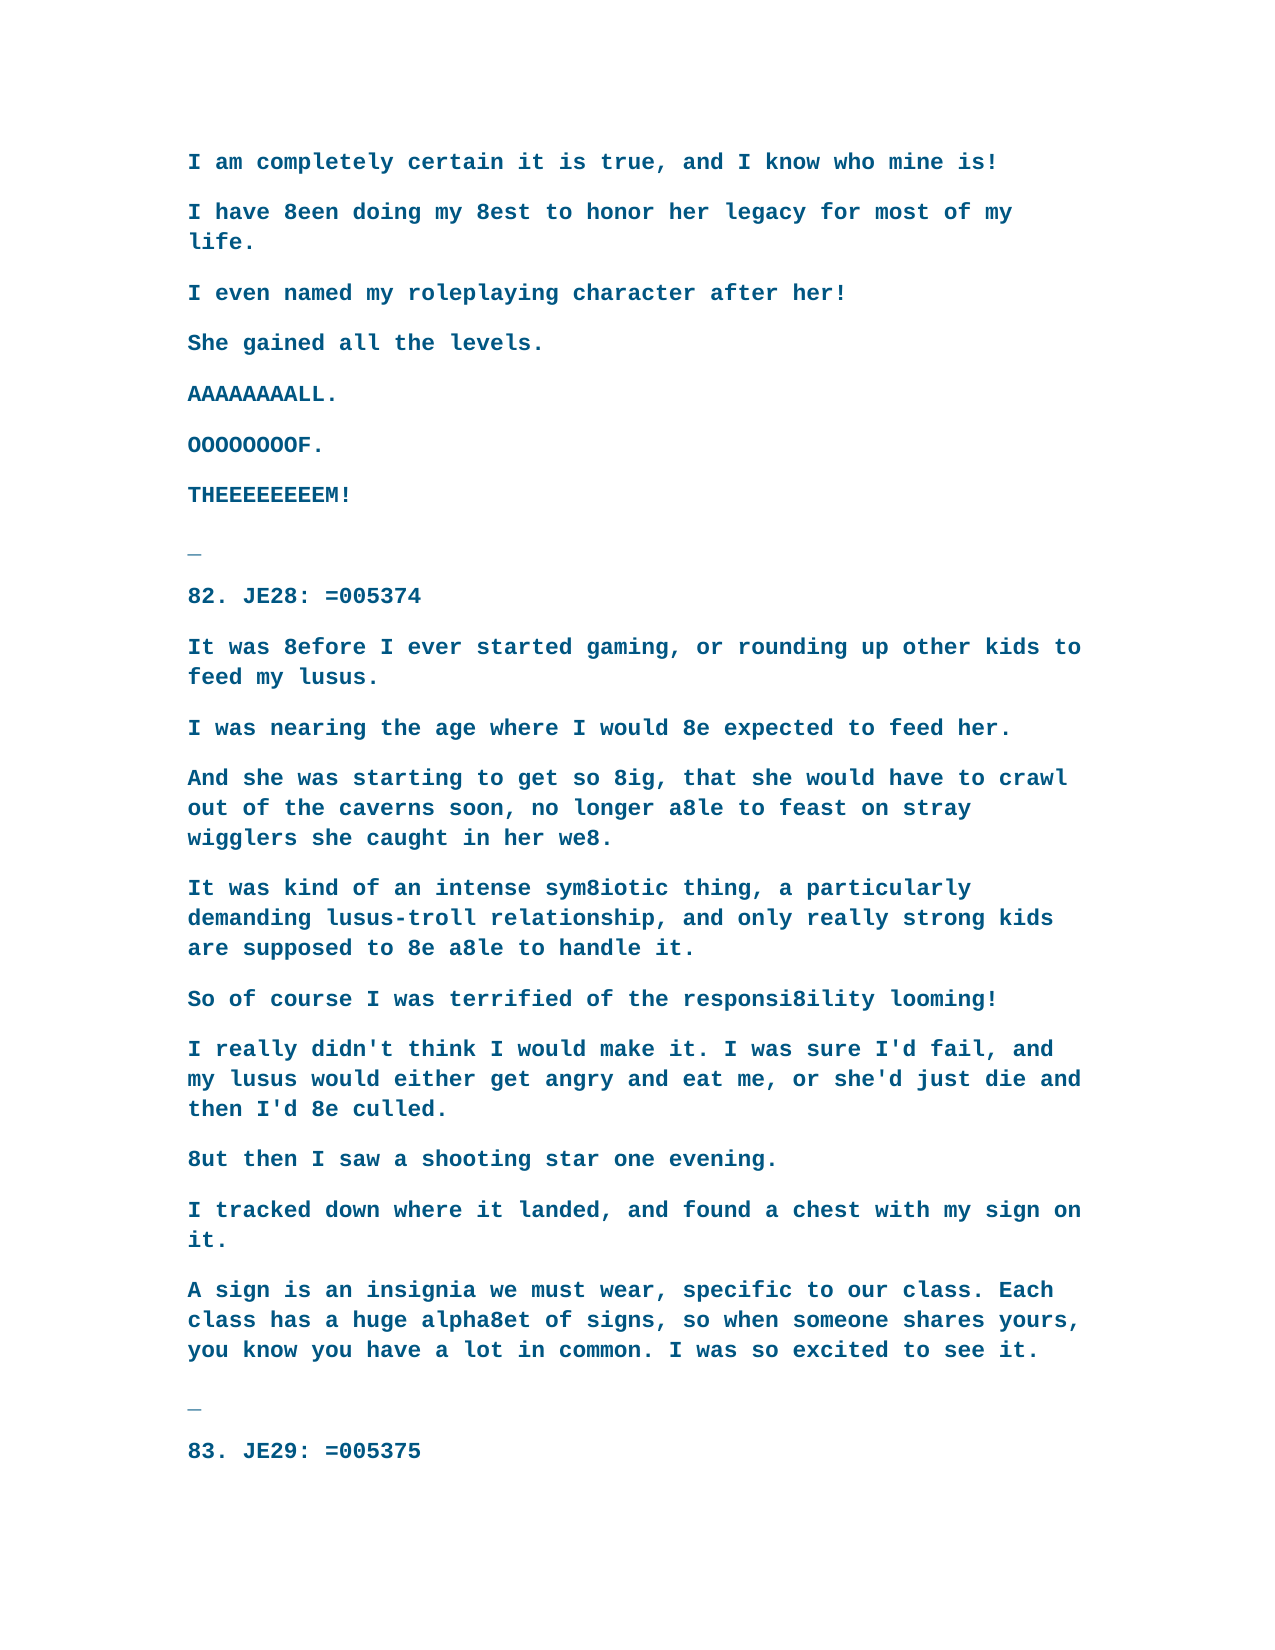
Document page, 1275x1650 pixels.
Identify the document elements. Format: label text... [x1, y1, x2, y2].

text She gained all the levels. [187, 332, 1087, 358]
text _ [187, 1389, 1087, 1415]
text OOOOOOOOF. [187, 433, 1087, 459]
text 8ut then I saw a shooting star one evening. [187, 1148, 1087, 1174]
text It was kind of an intense sym8iotic thing, a particularly demanding lusus-troll relationship, and only really strong kids are supposed to 8e a8le to handle it. [187, 877, 1087, 962]
text 82. JE28: =005374 [187, 585, 1087, 611]
text THEEEEEEEEM! [187, 483, 1087, 509]
text And she was starting to get so 8ig, that she would have to crawl out of the caverns soon, no longer a8le to feast on stray wigglers she caught in her we8. [187, 766, 1087, 852]
text I tracked down where it landed, and found a chest with my sign on it. [187, 1198, 1087, 1254]
text I have 8een doing my 8est to honor her legacy for most of my life. [187, 201, 1087, 256]
text 83. JE29: =005375 [187, 1439, 1087, 1466]
text I am completely certain it is true, and I know who mine is! [187, 150, 1087, 176]
text I really didn't think I would make it. I was sure I'd fail, and my lusus would either get angry and eat me, or she'd just die and then I'd 8e culled. [187, 1037, 1087, 1123]
text I even named my roleplaying character after her! [187, 281, 1087, 307]
text _ [187, 534, 1087, 560]
text A sign is an insignia we must wear, specific to our class. Each class has a huge alpha8et of signs, so when someone shares yours, you know you have a lot in common. I was so excited to see it. [187, 1279, 1087, 1364]
text So of course I was terrified of the responsi8ility looming! [187, 987, 1087, 1013]
text I was nearing the age where I would 8e expected to feed her. [187, 716, 1087, 742]
text It was 8efore I ever started gaming, or rounding up other kids to feed my lusus. [187, 635, 1087, 691]
text AAAAAAAALL. [187, 382, 1087, 408]
